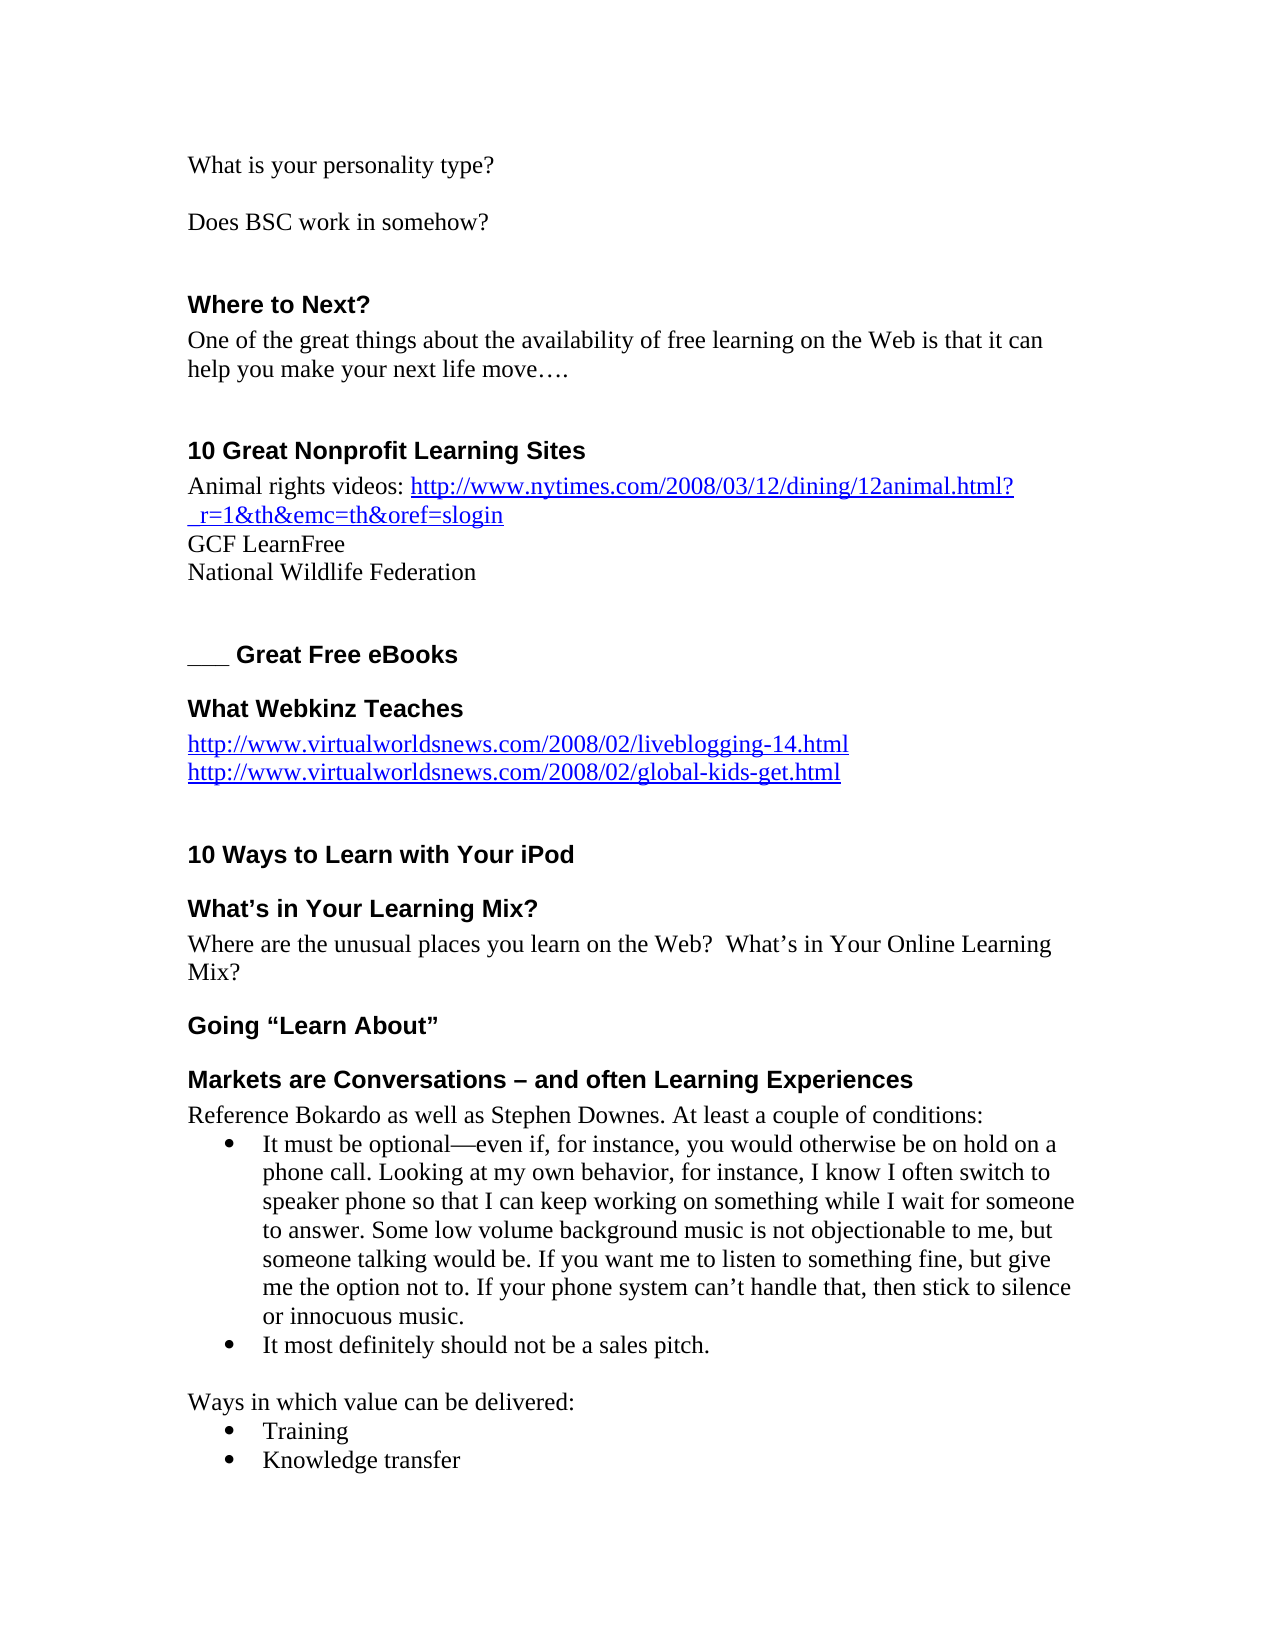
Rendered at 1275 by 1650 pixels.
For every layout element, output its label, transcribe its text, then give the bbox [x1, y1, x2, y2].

subtitle ___ Great Free eBooks [187, 640, 1087, 669]
subtitle What Webkinz Teaches [187, 694, 1087, 722]
text Reference Bokardo as well as Stephen Downes. At least a couple of conditions: [187, 1100, 1087, 1129]
text Does BSC work in somehow? [187, 207, 1087, 236]
list Training [225, 1416, 1087, 1445]
list It must be optional—even if, for instance, you would otherwise be on hold on a phone call. Looking at my own behavior, for instance, I know I often switch to speaker phone so that I can keep working on something while I wait for someone to answer. Some low volume background music is not objectionable to me, but someone talking would be. If you want me to listen to something fine, but give me the option not to. If your phone system can’t handle that, then stick to silence or innocuous music. [225, 1129, 1087, 1330]
subtitle Going “Learn About” [187, 1011, 1087, 1040]
list Knowledge transfer [225, 1445, 1087, 1474]
text GCF LearnFree [187, 529, 1087, 557]
list It most definitely should not be a sales pitch. [225, 1330, 1087, 1359]
subtitle 10 Great Nonprofit Learning Sites [187, 436, 1087, 465]
text Ways in which value can be delivered: [187, 1387, 1087, 1416]
text Animal rights videos: http://www.nytimes.com/2008/03/12/dining/12animal.html?_r=1&th&emc=th&oref=slogin [187, 471, 1087, 529]
subtitle Markets are Conversations – and often Learning Experiences [187, 1065, 1087, 1094]
text What is your personality type? [187, 150, 1087, 179]
text One of the great things about the availability of free learning on the Web is that it can help you make your next life move…. [187, 325, 1087, 382]
subtitle Where to Next? [187, 290, 1087, 319]
text http://www.virtualworldsnews.com/2008/02/global-kids-get.html [187, 757, 1087, 786]
text http://www.virtualworldsnews.com/2008/02/liveblogging-14.html [187, 729, 1087, 757]
subtitle What’s in Your Learning Mix? [187, 894, 1087, 922]
subtitle 10 Ways to Learn with Your iPod [187, 840, 1087, 869]
text Where are the unusual places you learn on the Web? What’s in Your Online Learning Mix? [187, 929, 1087, 986]
text National Wildlife Federation [187, 557, 1087, 586]
